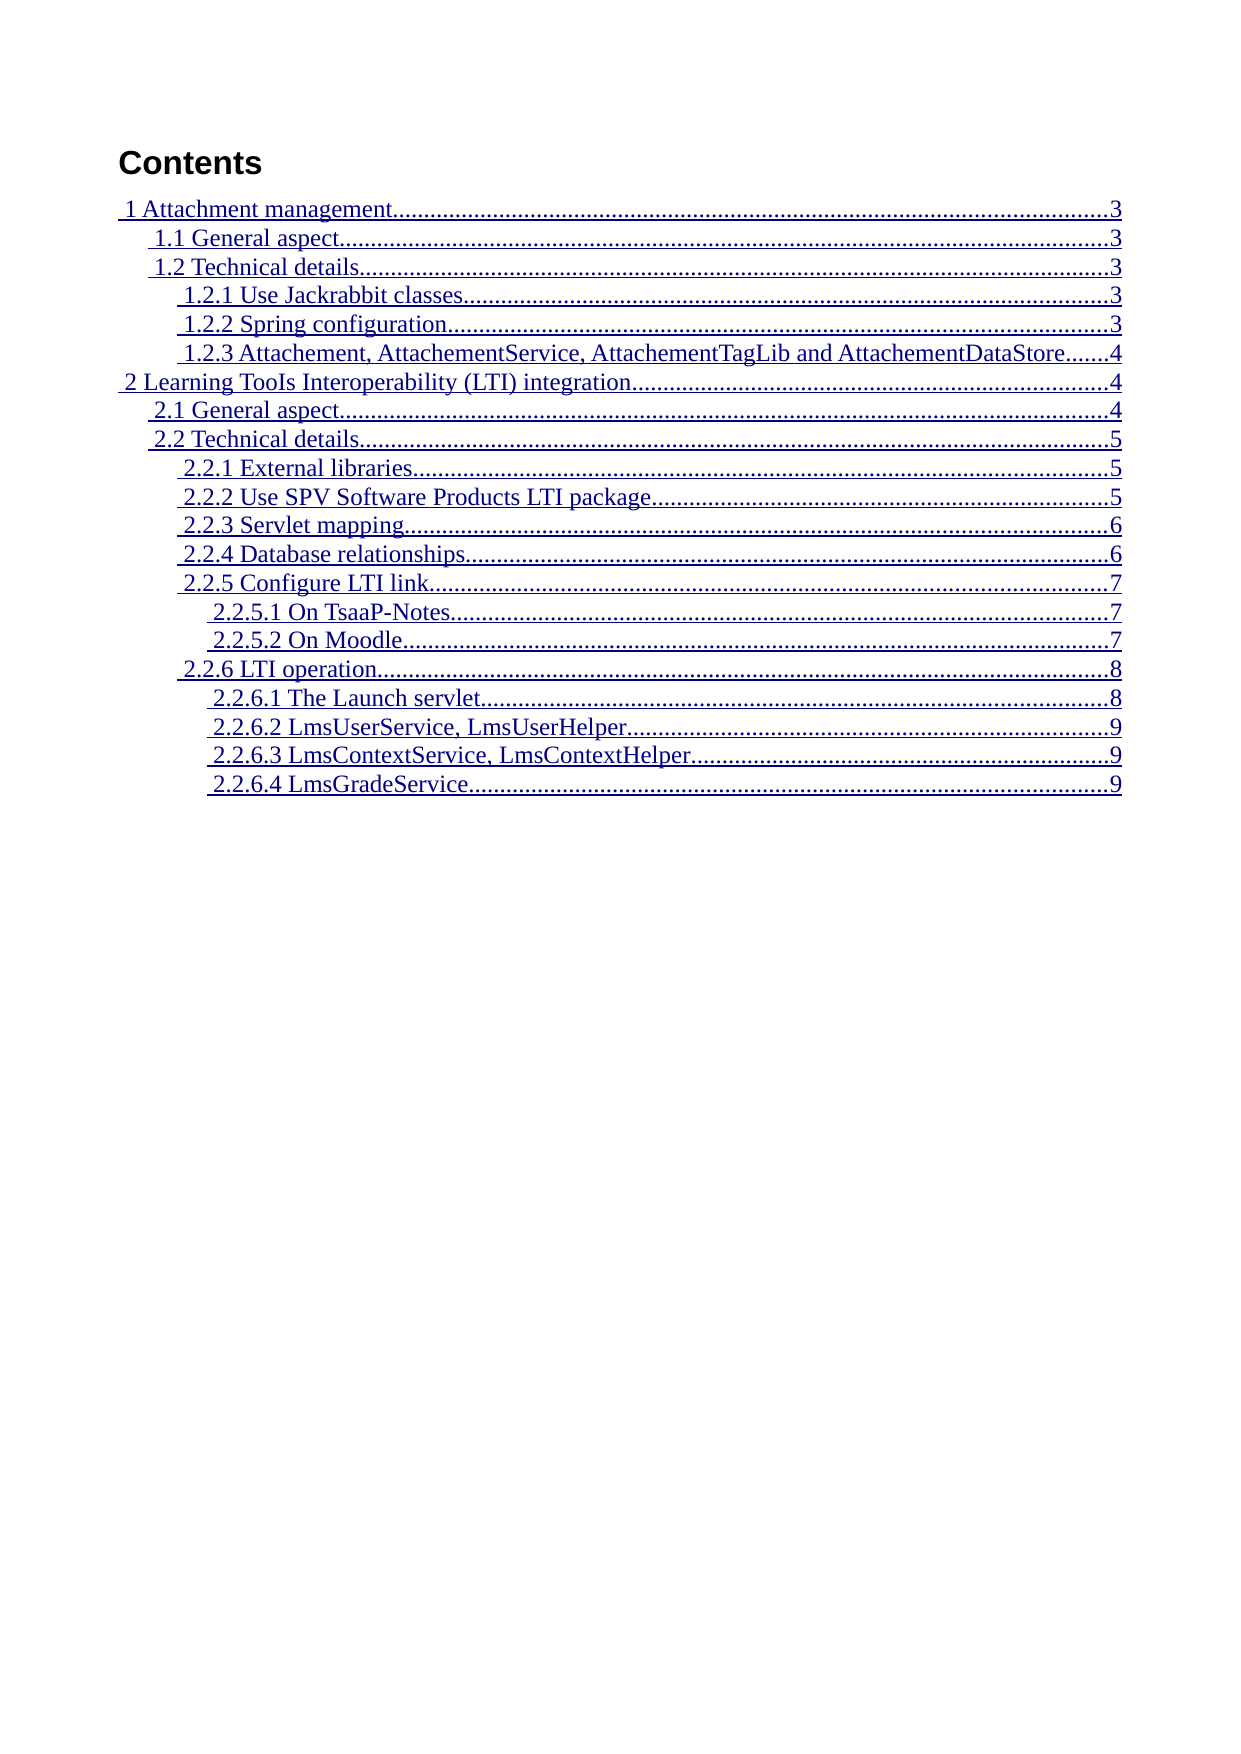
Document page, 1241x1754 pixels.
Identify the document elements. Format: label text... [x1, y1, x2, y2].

text 2.1 General aspect 4 [148, 395, 1122, 420]
text 1.1 General aspect 3 [148, 223, 1122, 248]
text 1.2 Technical details 3 [148, 252, 1122, 277]
text 1 Attachment management 3 [118, 194, 1122, 219]
text 2.2.5 Configure LTI link 7 [177, 568, 1122, 593]
text 2.2.3 Servlet mapping 6 [177, 510, 1122, 535]
text 2.2.2 Use SPV Software Products LTI package 5 [177, 482, 1122, 507]
text 2.2.5.2 On Moodle 7 [207, 625, 1122, 650]
text 2.2.6.4 LmsGradeService 9 [207, 769, 1122, 794]
text 2.2.6.2 LmsUserService, LmsUserHelper 9 [207, 712, 1122, 737]
text 2.2.5.1 On TsaaP-Notes 7 [207, 597, 1122, 622]
text 2.2.6.1 The Launch servlet 8 [207, 683, 1122, 708]
text 2 Learning TooIs Interoperability (LTI) integration 4 [118, 367, 1122, 392]
subtitle Contents [118, 143, 1122, 182]
text 1.2.1 Use Jackrabbit classes 3 [177, 280, 1122, 305]
text 2.2.6 LTI operation 8 [177, 654, 1122, 679]
text 1.2.3 Attachement, AttachementService, AttachementTagLib and AttachementDataStore 4 [177, 338, 1122, 363]
text 2.2.1 External libraries 5 [177, 453, 1122, 478]
text 2.2.6.3 LmsContextService, LmsContextHelper 9 [207, 740, 1122, 765]
text 2.2.4 Database relationships 6 [177, 539, 1122, 564]
text 1.2.2 Spring configuration 3 [177, 309, 1122, 334]
text 2.2 Technical details 5 [148, 424, 1122, 449]
